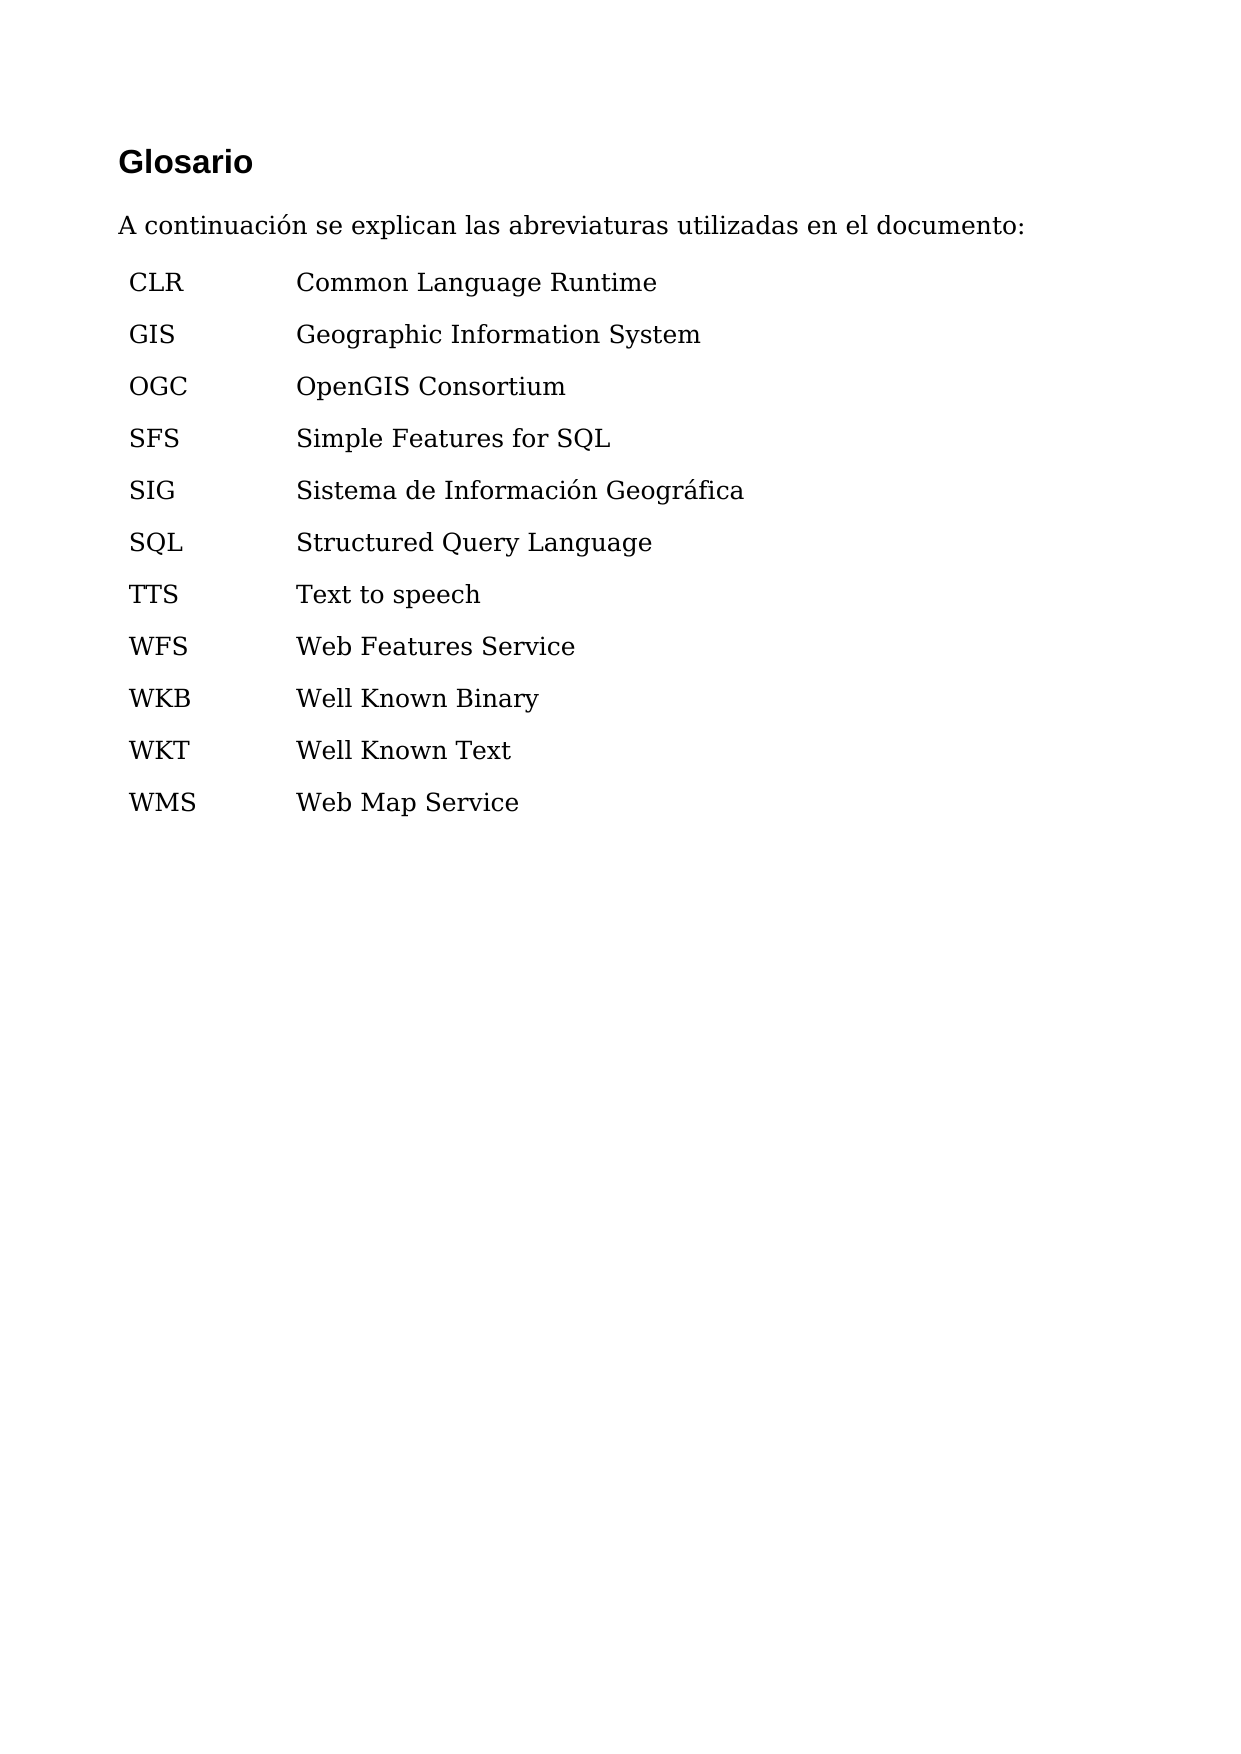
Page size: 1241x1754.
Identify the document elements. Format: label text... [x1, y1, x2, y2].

table_cell Structured Query Language [286, 518, 1117, 568]
table_cell Geographic Information System [286, 310, 1117, 359]
table_cell Well Known Binary [286, 674, 1117, 724]
table_cell [119, 830, 284, 879]
table_cell WFS [119, 622, 284, 672]
table_cell SQL [119, 518, 284, 568]
table_cell Web Features Service [286, 622, 1117, 672]
table_cell TTS [119, 570, 284, 620]
table_header CLR [119, 258, 284, 307]
table_header Common Language Runtime [286, 258, 1117, 307]
table_cell OpenGIS Consortium [286, 362, 1117, 412]
table_cell SIG [119, 466, 284, 516]
table_cell Text to speech [286, 570, 1117, 620]
table_cell Sistema de Información Geográfica [286, 466, 1117, 516]
table_cell WKB [119, 674, 284, 724]
table_cell GIS [119, 310, 284, 359]
table_cell [286, 881, 1117, 929]
table_cell SFS [119, 414, 284, 464]
table_cell Web Map Service [286, 778, 1117, 828]
table_cell Well Known Text [286, 726, 1117, 776]
table_cell Simple Features for SQL [286, 414, 1117, 464]
table_cell WKT [119, 726, 284, 776]
subtitle Glosario [118, 143, 1122, 180]
text A continuación se explican las abreviaturas utilizadas en el documento: [118, 212, 1122, 241]
table_cell [286, 830, 1117, 879]
table_cell [119, 881, 284, 929]
table_cell WMS [119, 778, 284, 828]
table_cell OGC [119, 362, 284, 412]
